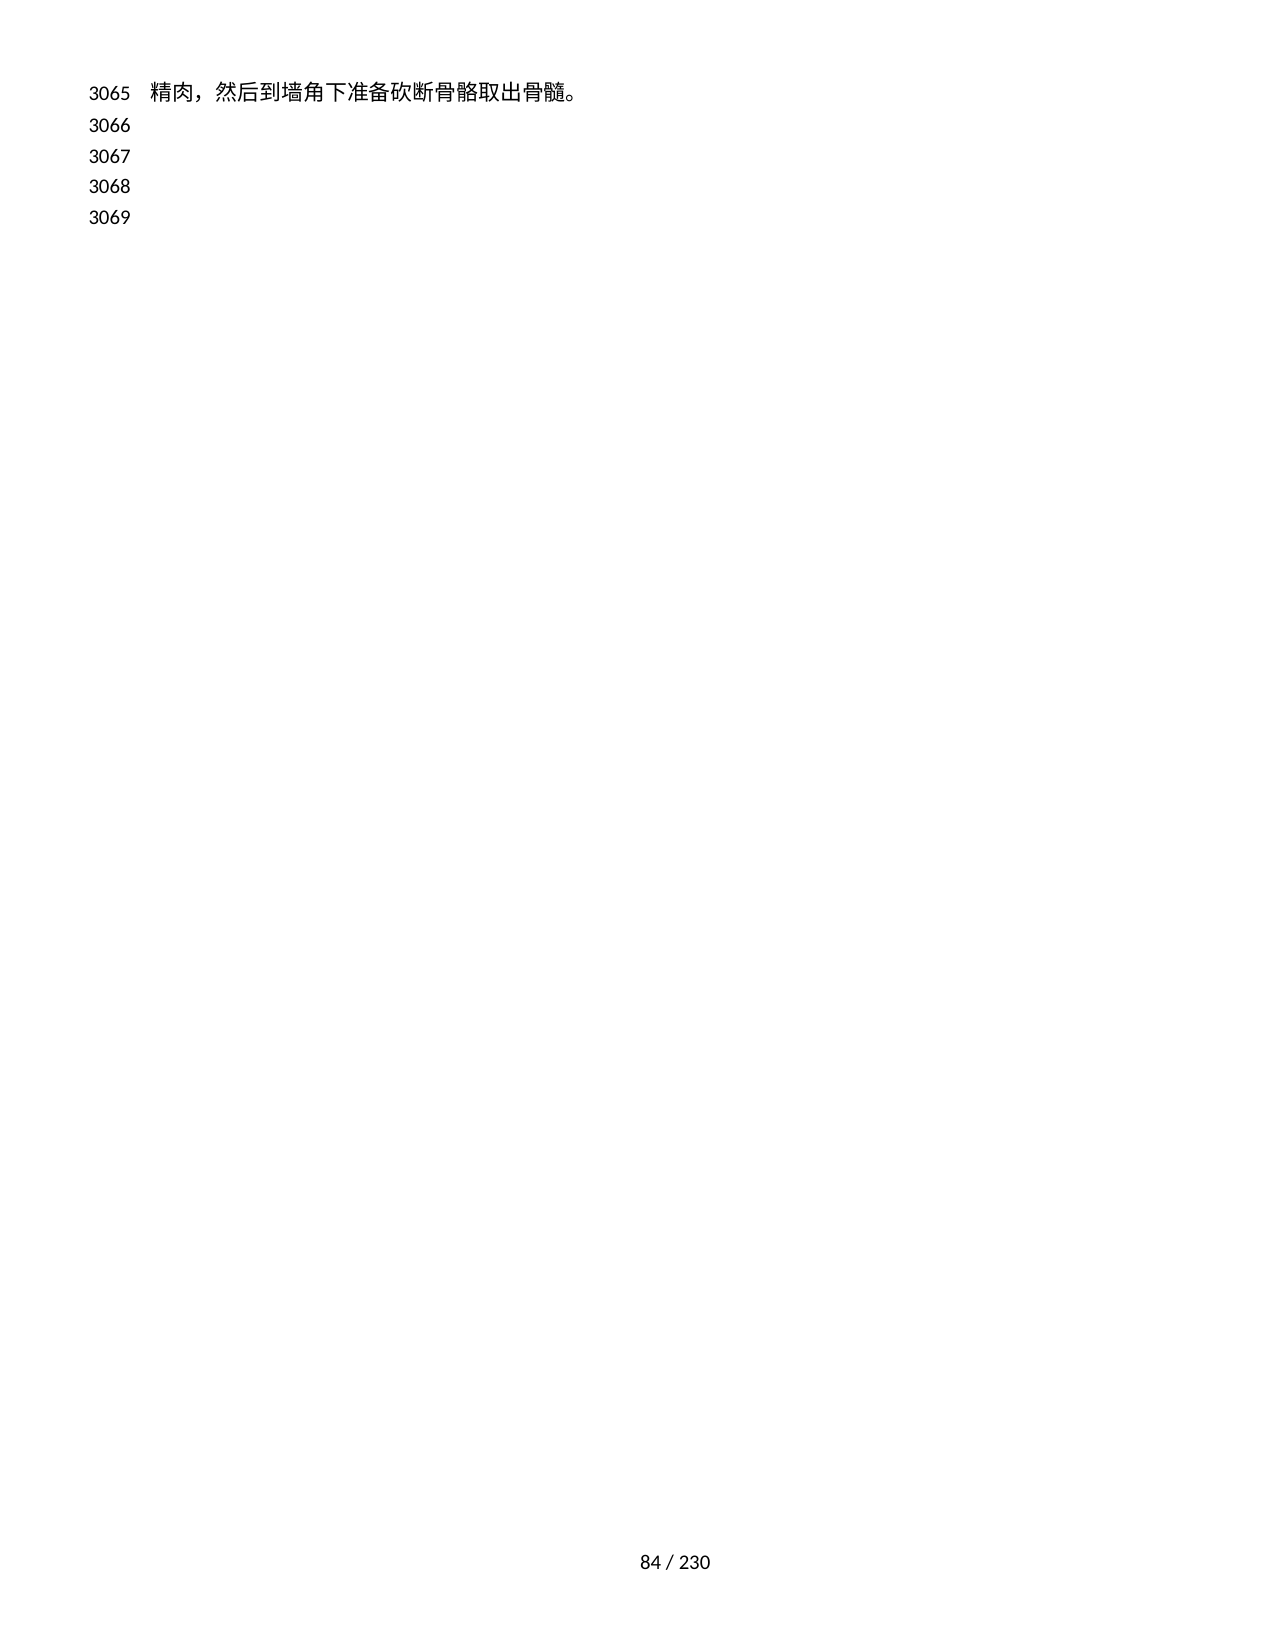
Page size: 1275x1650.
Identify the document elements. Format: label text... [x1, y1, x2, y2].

text 精肉，然后到墙角下准备砍断骨骼取出骨髓。 [150, 75, 1200, 107]
